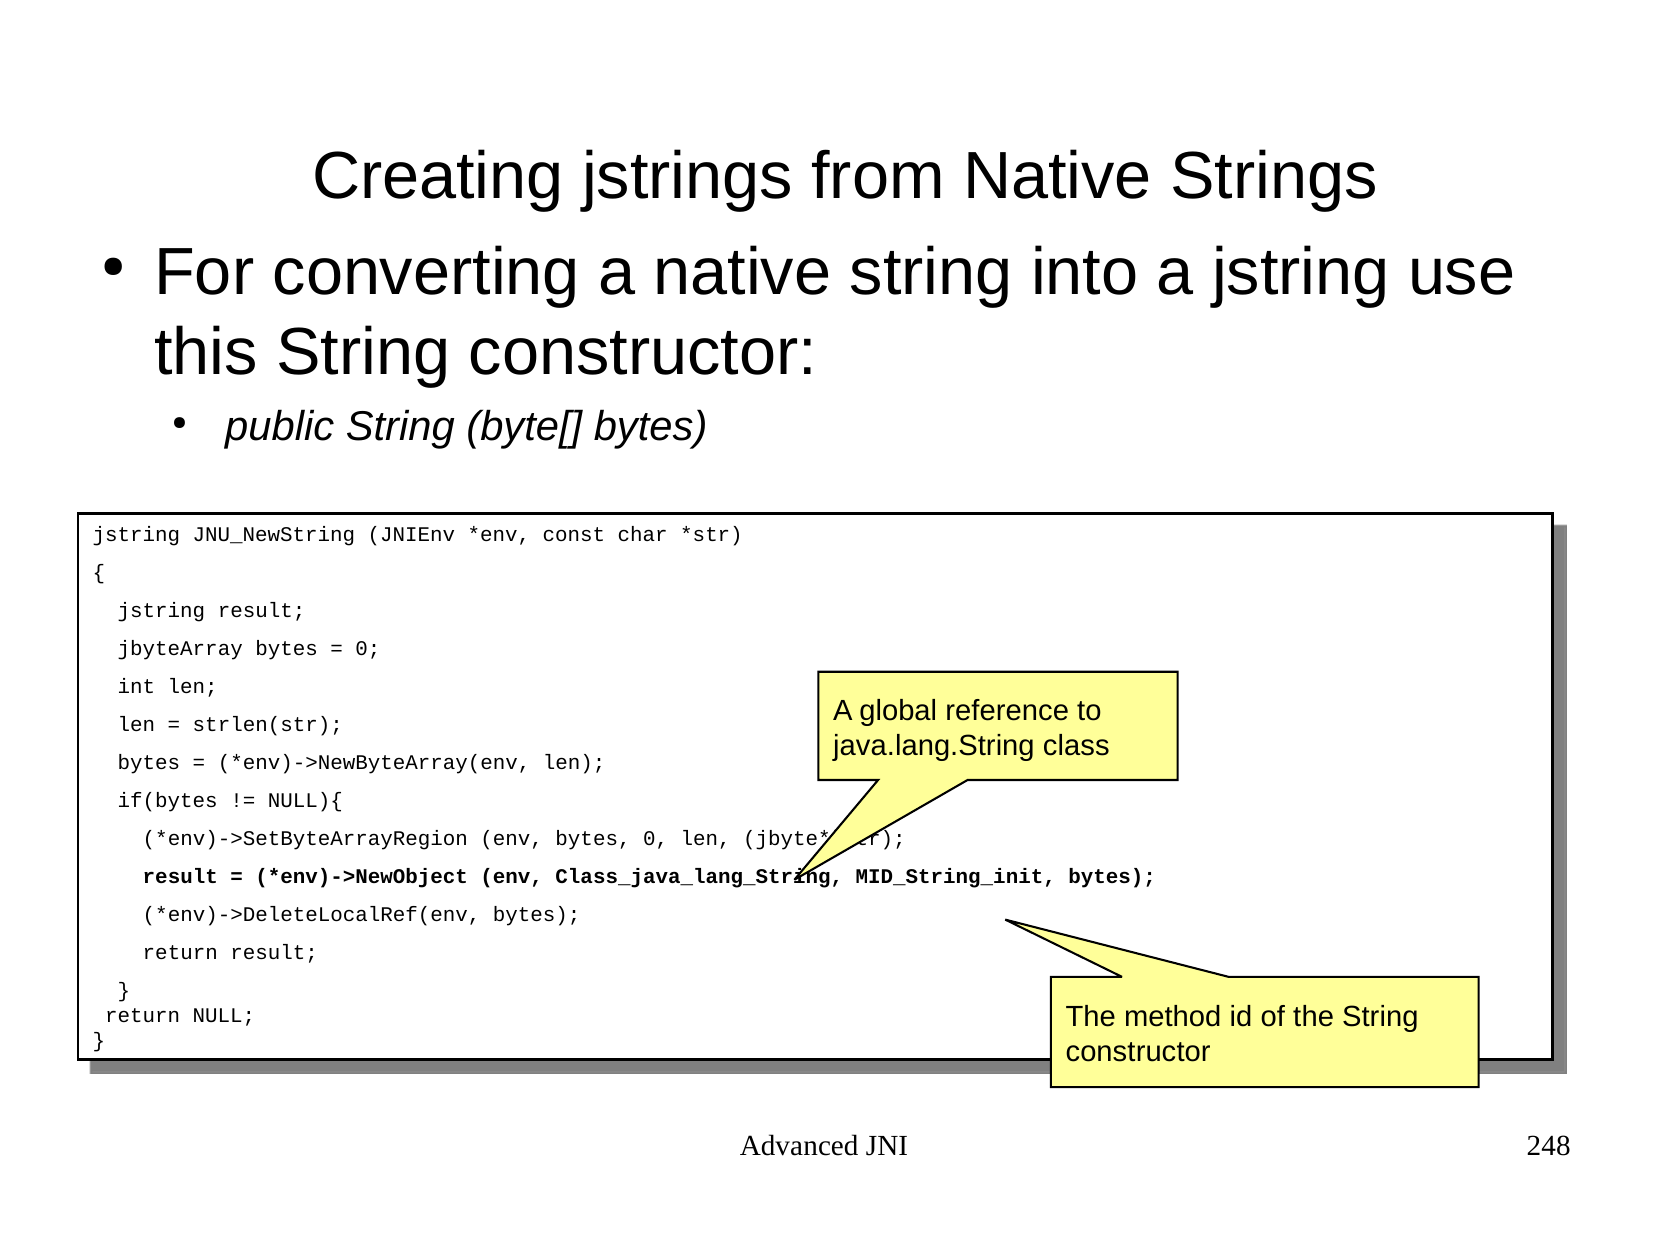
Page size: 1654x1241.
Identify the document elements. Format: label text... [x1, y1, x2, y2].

list For converting a native string into a jstring use this String constructor: public String (byte[] bytes) [68, 220, 1599, 519]
text_box The method id of the String constructor [1005, 919, 1479, 1088]
text_box jstring JNU_NewString (JNIEnv *env, const char *str) { jstring result; jbyteArray bytes = 0; int len; len = strlen(str); bytes = (*env)->NewByteArray(env, len); if(bytes != NULL){ (*env)->SetByteArrayRegion (env, bytes, 0, len, (jbyte*)str); result = (*env)->NewObject (env, Class_java_lang_String, MID_String_init, bytes); (*env)->DeleteLocalRef(env, bytes); return result; } return NULL; } [78, 513, 1553, 1060]
text_box A global reference to java.lang.String class [794, 671, 1178, 880]
title Creating jstrings from Native Strings [68, 119, 1599, 220]
